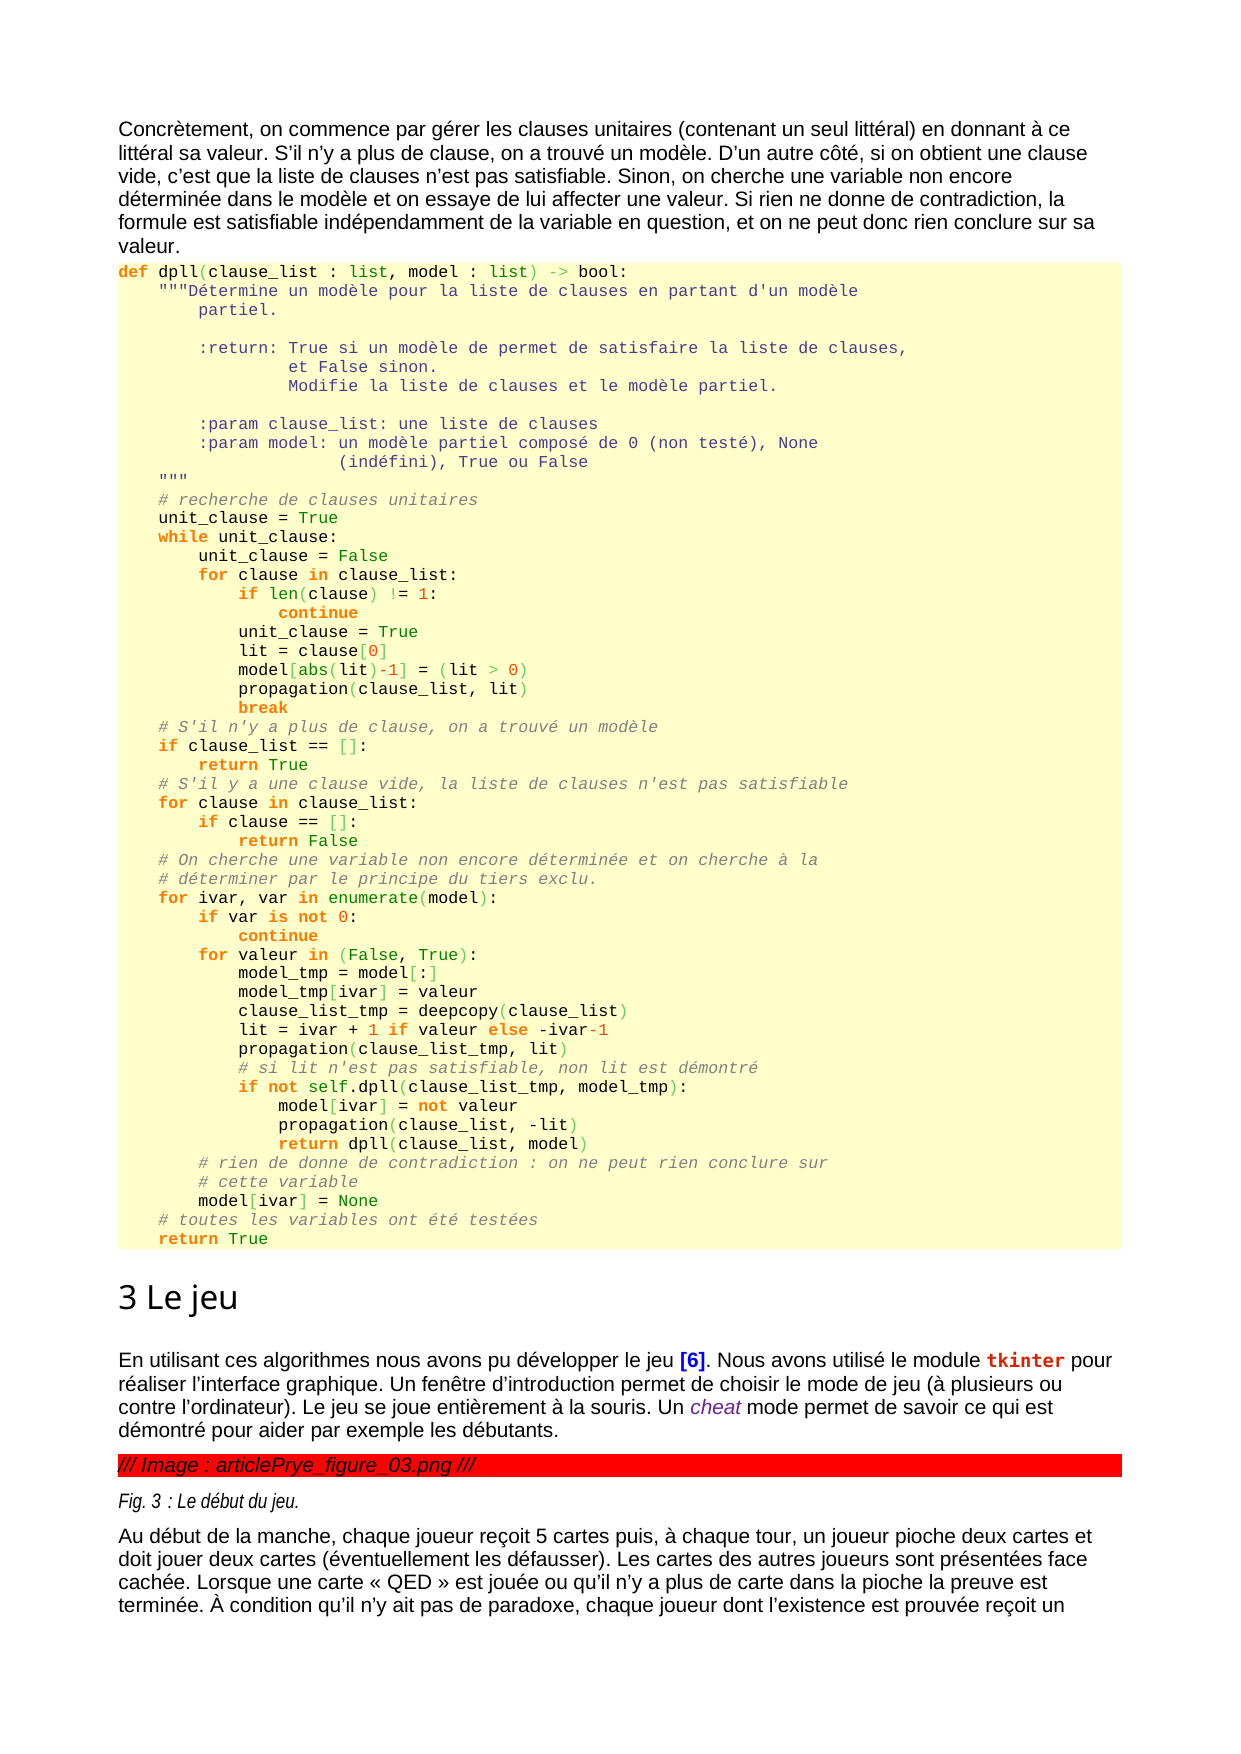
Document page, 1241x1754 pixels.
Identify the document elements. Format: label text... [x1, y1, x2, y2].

text break [118, 699, 1122, 718]
text :param clause_list: une liste de clauses [118, 415, 1122, 434]
text clause_list_tmp = deepcopy(clause_list) [118, 1003, 1122, 1022]
text """ [118, 472, 1122, 491]
text model[ivar] = None [118, 1192, 1122, 1211]
text Concrètement, on commence par gérer les clauses unitaires (contenant un seul littéral) en donnant à ce littéral sa valeur. S’il n’y a plus de clause, on a trouvé un modèle. D’un autre côté, si on obtient une clause vide, c’est que la liste de clauses n’est pas satisfiable. Sinon, on cherche une variable non encore déterminée dans le modèle et on essaye de lui affecter une valeur. Si rien ne donne de contradiction, la formule est satisfiable indépendamment de la variable en question, et on ne peut donc rien conclure sur sa valeur. [118, 118, 1122, 257]
text En utilisant ces algorithmes nous avons pu développer le jeu [6]. Nous avons utilisé le module tkinter pour réaliser l’interface graphique. Un fenêtre d’introduction permet de choisir le mode de jeu (à plusieurs ou contre l’ordinateur). Le jeu se joue entièrement à la souris. Un cheat mode permet de savoir ce qui est démontré pour aider par exemple les débutants. [118, 1349, 1122, 1442]
text if clause == []: [118, 813, 1122, 832]
text continue [118, 927, 1122, 946]
text return dpll(clause_list, model) [118, 1136, 1122, 1154]
subtitle 3 Le jeu [118, 1274, 1122, 1319]
text # recherche de clauses unitaires [118, 491, 1122, 510]
text """Détermine un modèle pour la liste de clauses en partant d'un modèle [118, 282, 1122, 301]
text lit = ivar + 1 if valeur else -ivar-1 [118, 1022, 1122, 1041]
text lit = clause[0] [118, 643, 1122, 662]
text et False sinon. [118, 358, 1122, 377]
text for valeur in (False, True): [118, 946, 1122, 965]
text propagation(clause_list, -lit) [118, 1117, 1122, 1136]
text # si lit n'est pas satisfiable, non lit est démontré [118, 1060, 1122, 1079]
text if not self.dpll(clause_list_tmp, model_tmp): [118, 1079, 1122, 1098]
text /// Image : articlePrye_figure_03.png /// [118, 1454, 1122, 1477]
text # cette variable [118, 1173, 1122, 1192]
text for clause in clause_list: [118, 794, 1122, 813]
text while unit_clause: [118, 529, 1122, 548]
text def dpll(clause_list : list, model : list) -> bool: [118, 263, 1122, 282]
text unit_clause = True [118, 624, 1122, 643]
text :return: True si un modèle de permet de satisfaire la liste de clauses, [118, 339, 1122, 358]
text model[ivar] = not valeur [118, 1098, 1122, 1117]
text Au début de la manche, chaque joueur reçoit 5 cartes puis, à chaque tour, un joueur pioche deux cartes et doit jouer deux cartes (éventuellement les défausser). Les cartes des autres joueurs sont présentées face cachée. Lorsque une carte « QED » est jouée ou qu’il n’y a plus de carte dans la pioche la preuve est terminée. À condition qu’il n’y ait pas de paradoxe, chaque joueur dont l’existence est prouvée reçoit un [118, 1524, 1122, 1617]
text propagation(clause_list, lit) [118, 681, 1122, 699]
text for ivar, var in enumerate(model): [118, 889, 1122, 908]
text propagation(clause_list_tmp, lit) [118, 1041, 1122, 1060]
text unit_clause = False [118, 548, 1122, 567]
text continue [118, 605, 1122, 624]
text # On cherche une variable non encore déterminée et on cherche à la [118, 851, 1122, 870]
text # S'il n'y a plus de clause, on a trouvé un modèle [118, 718, 1122, 737]
text if len(clause) != 1: [118, 586, 1122, 605]
text # déterminer par le principe du tiers exclu. [118, 870, 1122, 889]
text # S'il y a une clause vide, la liste de clauses n'est pas satisfiable [118, 775, 1122, 794]
text # toutes les variables ont été testées [118, 1211, 1122, 1230]
text return False [118, 832, 1122, 851]
text partiel. [118, 301, 1122, 320]
text unit_clause = True [118, 510, 1122, 529]
text Fig. 3 : Le début du jeu. [118, 1489, 1122, 1513]
text if var is not 0: [118, 908, 1122, 927]
text if clause_list == []: [118, 737, 1122, 756]
text model_tmp = model[:] [118, 965, 1122, 984]
text model[abs(lit)-1] = (lit > 0) [118, 662, 1122, 681]
text (indéfini), True ou False [118, 453, 1122, 472]
text return True [118, 1230, 1122, 1249]
text for clause in clause_list: [118, 567, 1122, 586]
text model_tmp[ivar] = valeur [118, 984, 1122, 1003]
text return True [118, 756, 1122, 775]
text :param model: un modèle partiel composé de 0 (non testé), None [118, 434, 1122, 453]
text # rien de donne de contradiction : on ne peut rien conclure sur [118, 1154, 1122, 1173]
text Modifie la liste de clauses et le modèle partiel. [118, 377, 1122, 396]
